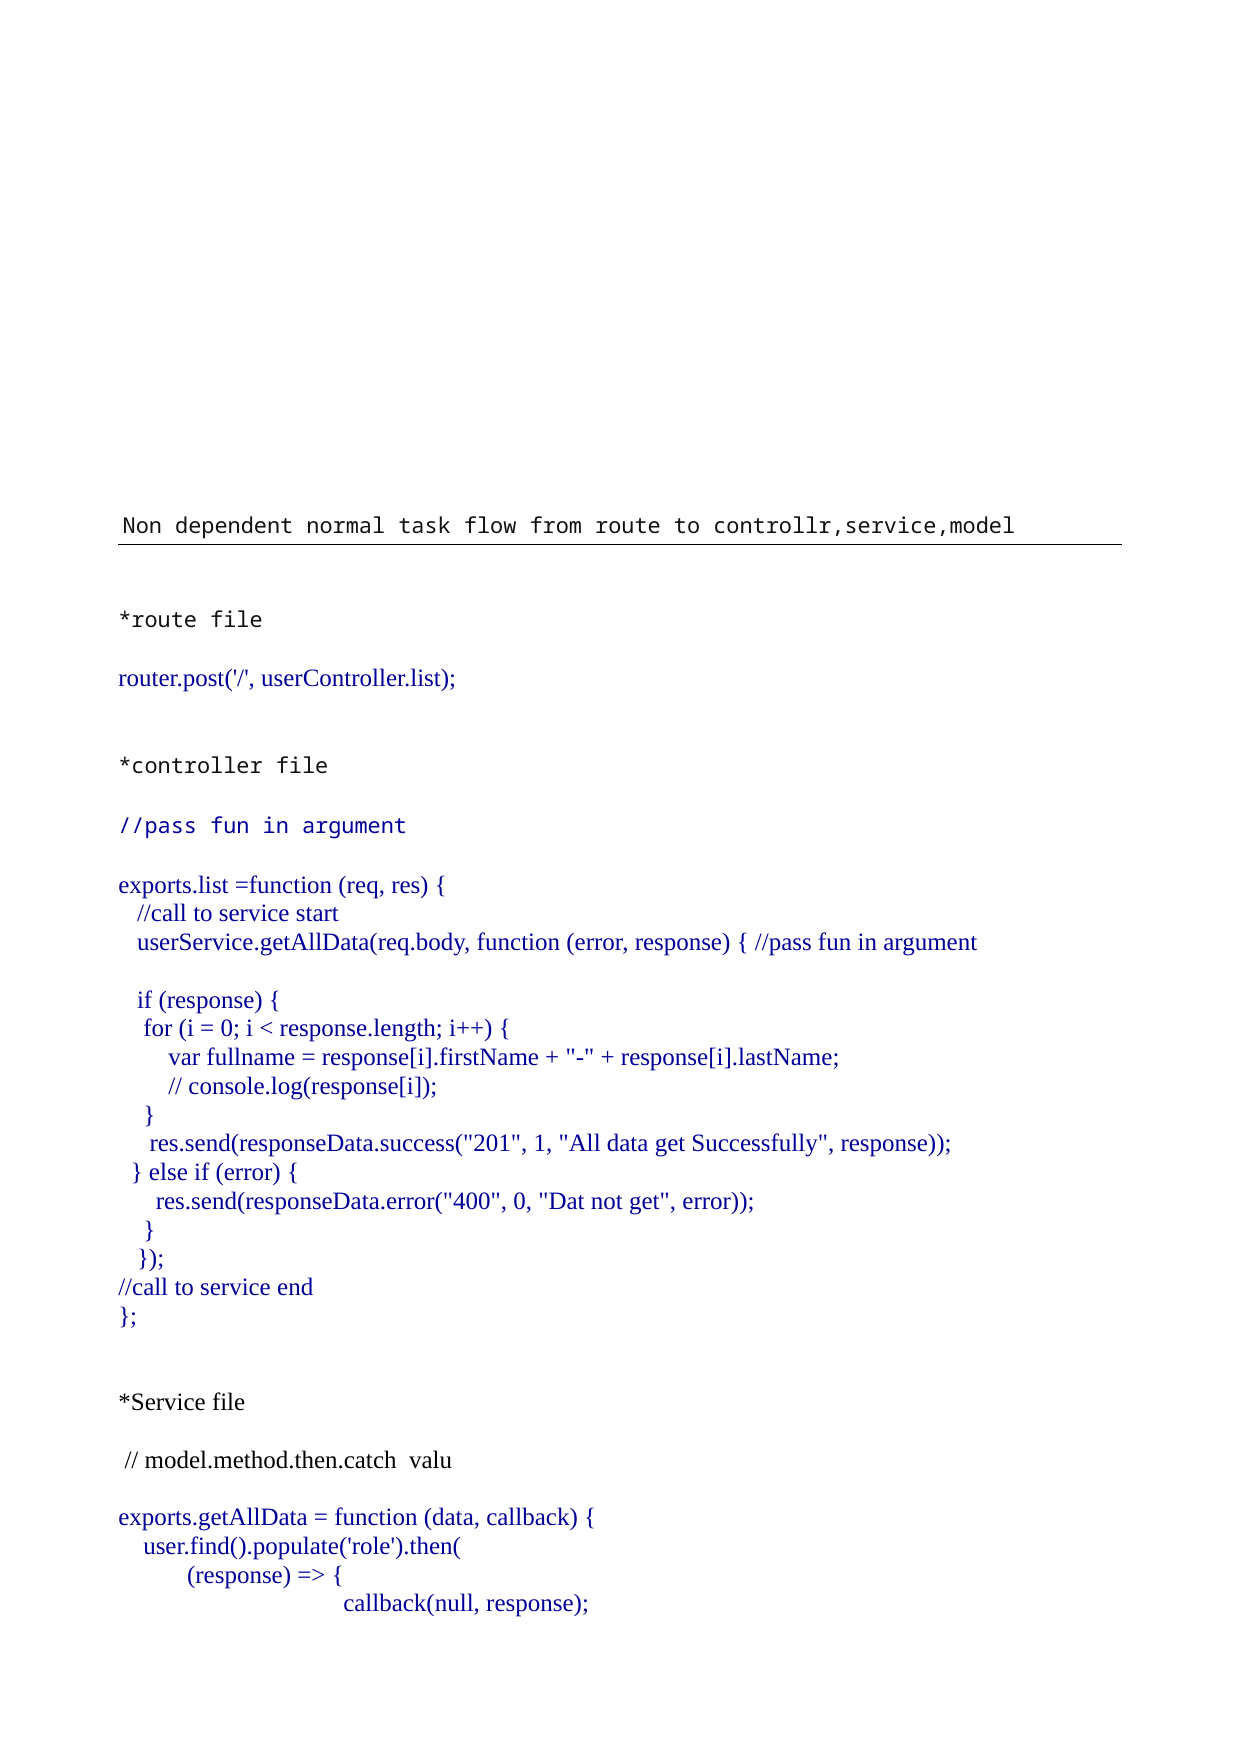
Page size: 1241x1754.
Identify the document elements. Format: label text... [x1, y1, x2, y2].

text userService.getAllData(req.body, function (error, response) { //pass fun in argument [118, 927, 1122, 956]
text //call to service end [118, 1272, 1122, 1301]
text callback(null, response); [118, 1588, 1122, 1617]
text *route file [118, 604, 1122, 633]
text var fullname = response[i].firstName + "-" + response[i].lastName; [118, 1042, 1122, 1071]
text (response) => { [118, 1560, 1122, 1588]
text for (i = 0; i < response.length; i++) { [118, 1013, 1122, 1042]
text //pass fun in argument [118, 810, 1122, 840]
text // console.log(response[i]); [118, 1071, 1122, 1100]
text *Service file [118, 1387, 1122, 1416]
text res.send(responseData.success("201", 1, "All data get Successfully", response)); [118, 1128, 1122, 1157]
text // model.method.then.catch valu [118, 1445, 1122, 1473]
text } else if (error) { [118, 1157, 1122, 1186]
text exports.list =function (req, res) { [118, 870, 1122, 898]
text if (response) { [118, 985, 1122, 1013]
text exports.getAllData = function (data, callback) { [118, 1502, 1122, 1531]
text res.send(responseData.error("400", 0, "Dat not get", error)); [118, 1186, 1122, 1215]
text //call to service start [118, 898, 1122, 927]
text Non dependent normal task flow from route to controllr,service,model [118, 505, 1122, 544]
text user.find().populate('role').then( [118, 1531, 1122, 1560]
text router.post('/', userController.list); [118, 663, 1122, 692]
text } [118, 1215, 1122, 1243]
text } [118, 1100, 1122, 1128]
text }; [118, 1301, 1122, 1330]
text *controller file [118, 751, 1122, 780]
text }); [118, 1243, 1122, 1272]
